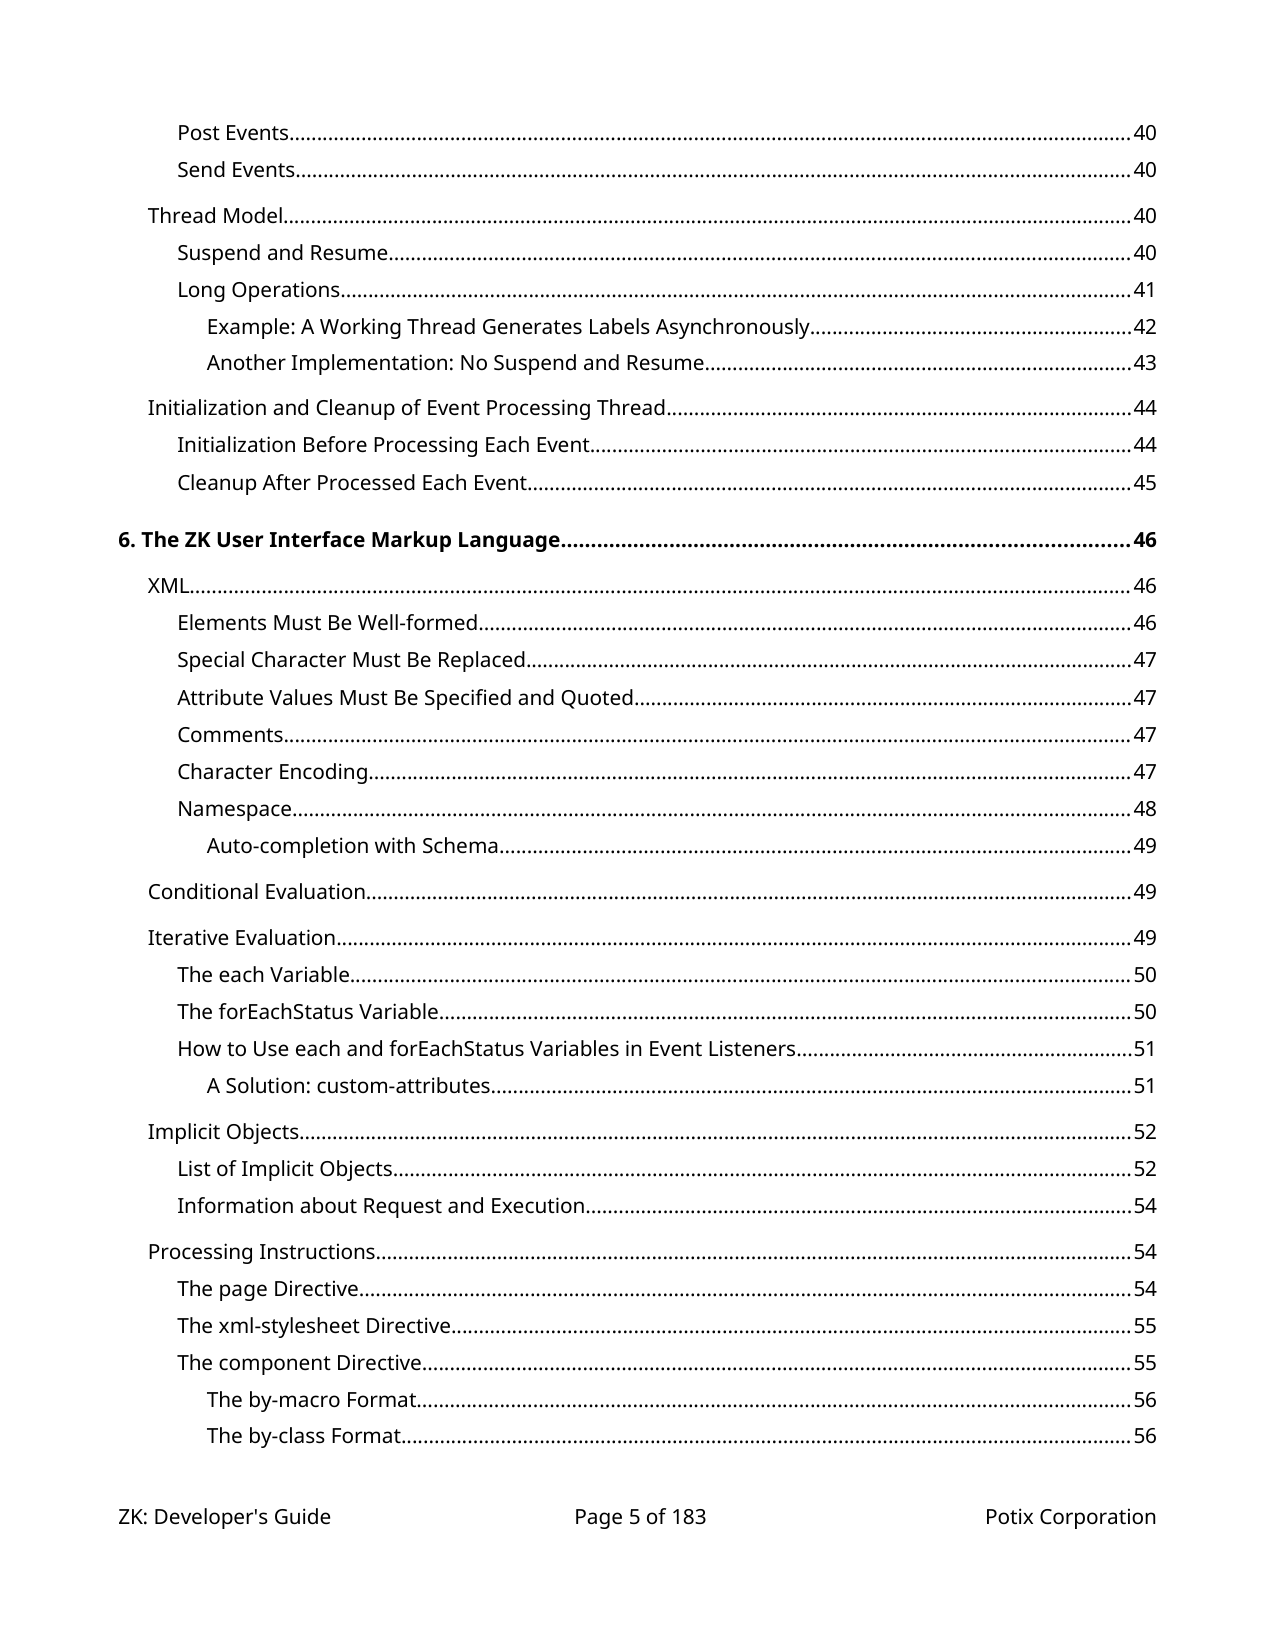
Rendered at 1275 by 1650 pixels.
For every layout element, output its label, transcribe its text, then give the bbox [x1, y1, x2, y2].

text The component Directive 55 [177, 1348, 1157, 1377]
text Auto-completion with Schema 49 [207, 831, 1157, 859]
text XML 46 [148, 571, 1157, 599]
text Send Events 40 [177, 155, 1157, 183]
text Conditional Evaluation 49 [148, 877, 1157, 905]
text Long Operations 41 [177, 275, 1157, 303]
text 6. The ZK User Interface Markup Language 46 [118, 525, 1157, 554]
text Special Character Must Be Replaced 47 [177, 646, 1157, 674]
text Character Encoding 47 [177, 757, 1157, 785]
text Initialization and Cleanup of Event Processing Thread 44 [148, 393, 1157, 422]
text Implicit Objects 52 [148, 1117, 1157, 1145]
text Post Events 40 [177, 118, 1157, 146]
text Namespace 48 [177, 794, 1157, 822]
text Attribute Values Must Be Specified and Quoted 47 [177, 683, 1157, 711]
text Information about Request and Execution 54 [177, 1191, 1157, 1219]
text Another Implementation: No Suspend and Resume 43 [207, 348, 1157, 376]
text A Solution: custom-attributes 51 [207, 1071, 1157, 1099]
text The xml-stylesheet Directive 55 [177, 1311, 1157, 1339]
text Example: A Working Thread Generates Labels Asynchronously 42 [207, 312, 1157, 341]
text The by-class Format 56 [207, 1421, 1157, 1449]
text Thread Model 40 [148, 201, 1157, 229]
text Suspend and Resume 40 [177, 238, 1157, 266]
text Cleanup After Processed Each Event 45 [177, 468, 1157, 496]
text The page Directive 54 [177, 1274, 1157, 1302]
text Iterative Evaluation 49 [148, 923, 1157, 951]
text Processing Instructions 54 [148, 1237, 1157, 1265]
text How to Use each and forEachStatus Variables in Event Listeners 51 [177, 1034, 1157, 1062]
text The forEachStatus Variable 50 [177, 997, 1157, 1025]
text Elements Must Be Well-formed 46 [177, 608, 1157, 637]
text The by-macro Format 56 [207, 1386, 1157, 1414]
text Comments 47 [177, 720, 1157, 748]
text List of Implicit Objects 52 [177, 1154, 1157, 1182]
text Initialization Before Processing Each Event 44 [177, 431, 1157, 459]
text The each Variable 50 [177, 960, 1157, 988]
